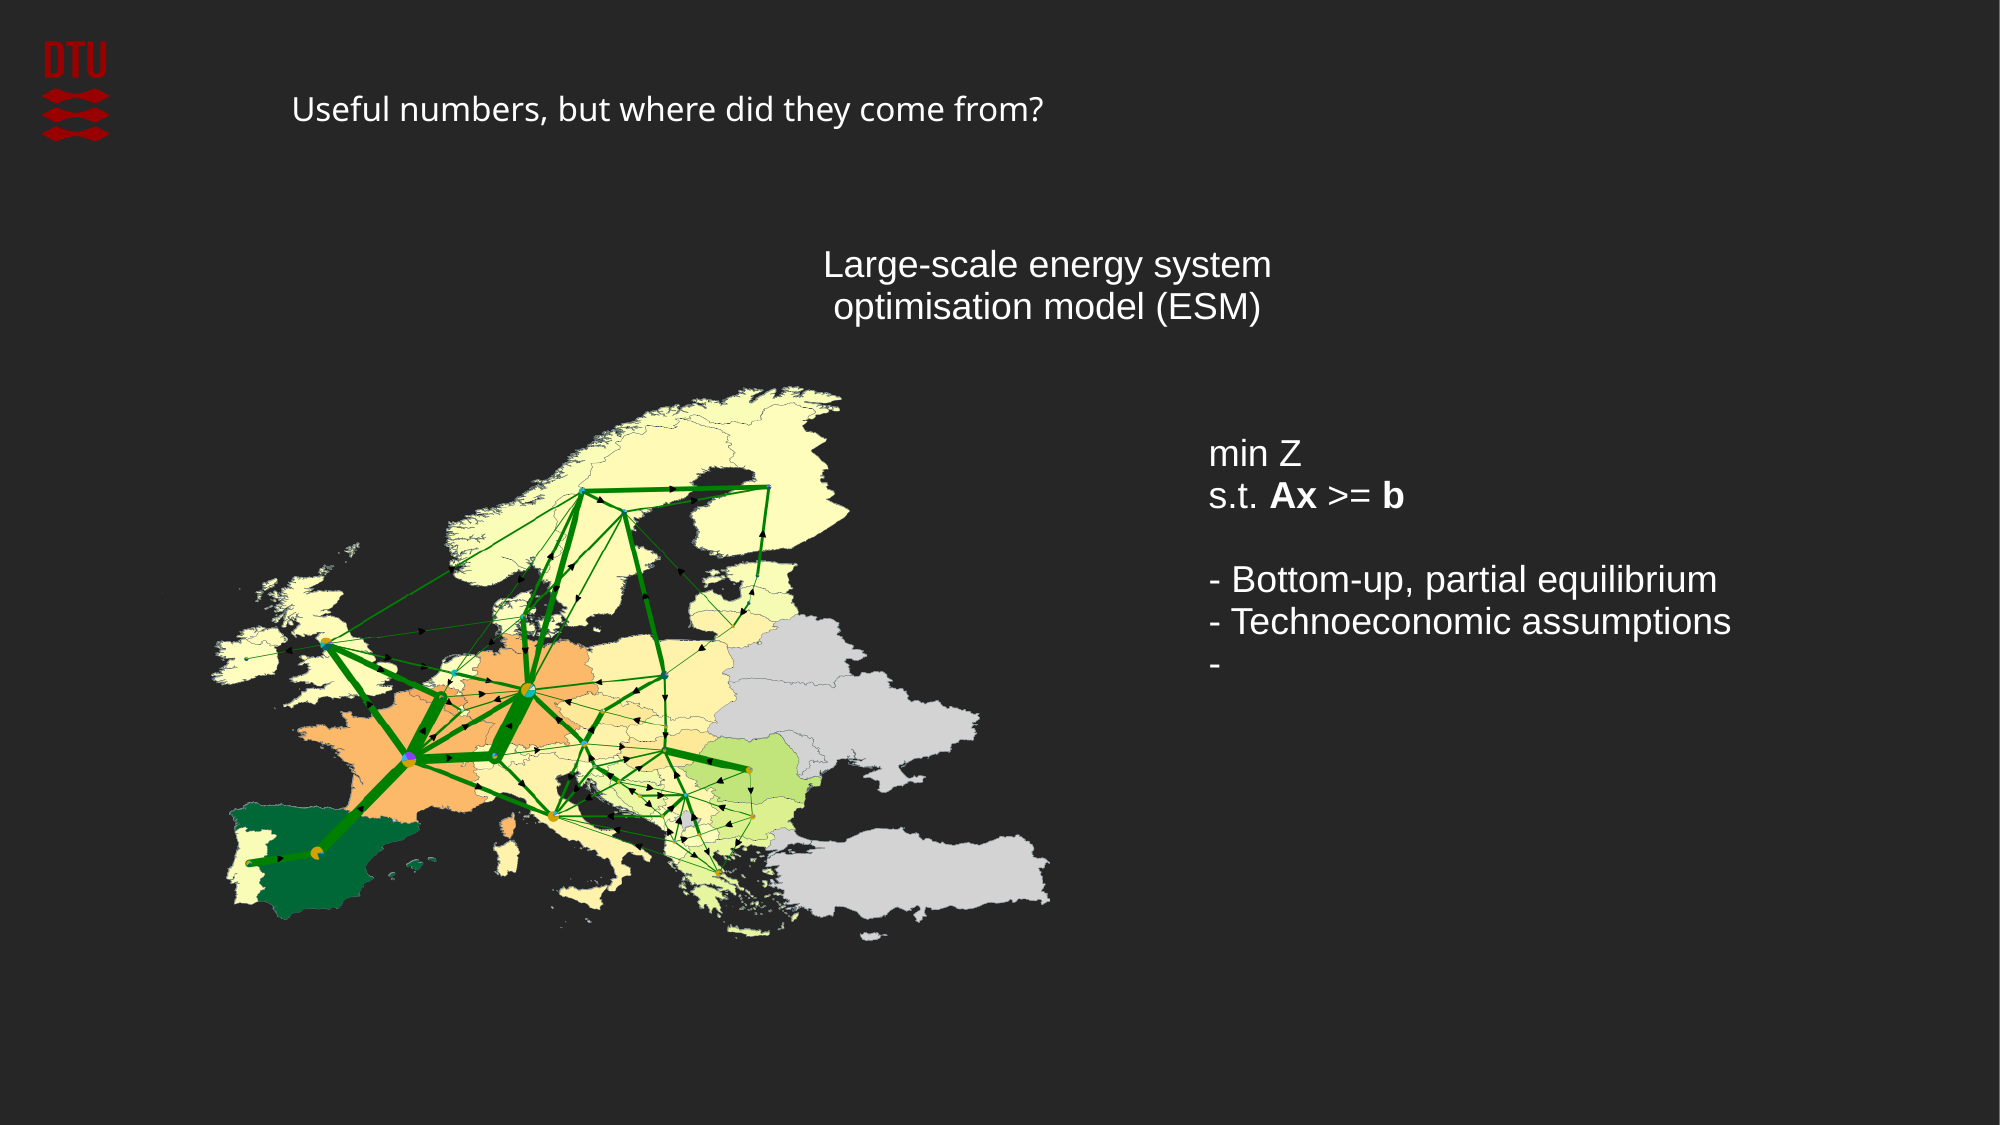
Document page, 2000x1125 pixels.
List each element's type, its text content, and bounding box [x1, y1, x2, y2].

title Useful numbers, but where did they come from? [291, 70, 1819, 148]
text_box Large-scale energy system optimisation model (ESM) [707, 235, 1388, 394]
picture [162, 382, 1051, 943]
text_box min Z s.t. Ax >= b - Bottom-up, partial equilibrium - Technoeconomic assumptions - [1193, 424, 1879, 740]
